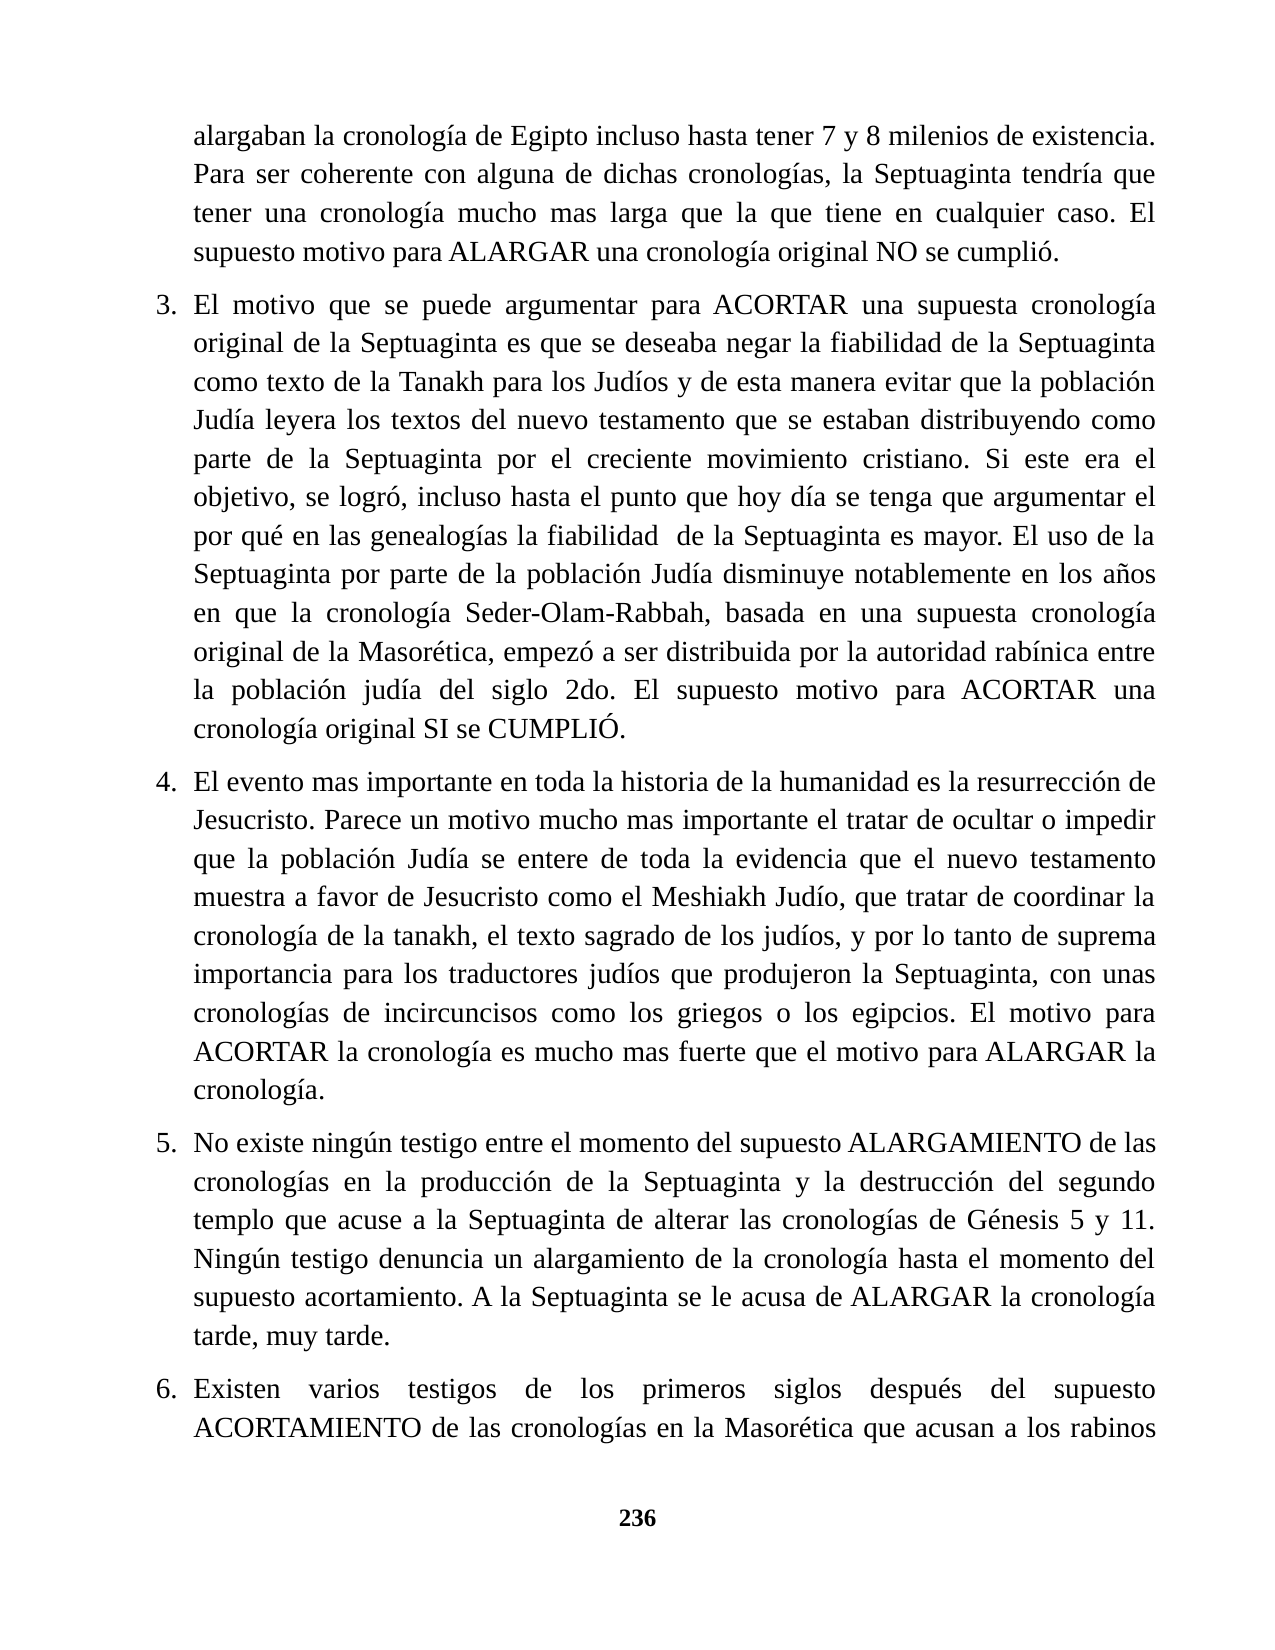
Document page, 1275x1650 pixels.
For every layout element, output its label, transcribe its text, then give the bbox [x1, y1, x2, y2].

list Existen varios testigos de los primeros siglos después del supuesto ACORTAMIENTO de las cronologías en la Masorética que acusan a los rabinos [156, 1371, 1157, 1443]
list No existe ningún testigo entre el momento del supuesto ALARGAMIENTO de las cronologías en la producción de la Septuaginta y la destrucción del segundo templo que acuse a la Septuaginta de alterar las cronologías de Génesis 5 y 11. Ningún testigo denuncia un alargamiento de la cronología hasta el momento del supuesto acortamiento. A la Septuaginta se le acusa de ALARGAR la cronología tarde, muy tarde. [156, 1125, 1157, 1352]
list alargaban la cronología de Egipto incluso hasta tener 7 y 8 milenios de existencia. Para ser coherente con alguna de dichas cronologías, la Septuaginta tendría que tener una cronología mucho mas larga que la que tiene en cualquier caso. El supuesto motivo para ALARGAR una cronología original NO se cumplió. [156, 118, 1157, 267]
list El motivo que se puede argumentar para ACORTAR una supuesta cronología original de la Septuaginta es que se deseaba negar la fiabilidad de la Septuaginta como texto de la Tanakh para los Judíos y de esta manera evitar que la población Judía leyera los textos del nuevo testamento que se estaban distribuyendo como parte de la Septuaginta por el creciente movimiento cristiano. Si este era el objetivo, se logró, incluso hasta el punto que hoy día se tenga que argumentar el por qué en las genealogías la fiabilidad de la Septuaginta es mayor. El uso de la Septuaginta por parte de la población Judía disminuye notablemente en los años en que la cronología Seder-Olam-Rabbah, basada en una supuesta cronología original de la Masorética, empezó a ser distribuida por la autoridad rabínica entre la población judía del siglo 2do. El supuesto motivo para ACORTAR una cronología original SI se CUMPLIÓ. [156, 287, 1157, 744]
list El evento mas importante en toda la historia de la humanidad es la resurrección de Jesucristo. Parece un motivo mucho mas importante el tratar de ocultar o impedir que la población Judía se entere de toda la evidencia que el nuevo testamento muestra a favor de Jesucristo como el Meshiakh Judío, que tratar de coordinar la cronología de la tanakh, el texto sagrado de los judíos, y por lo tanto de suprema importancia para los traductores judíos que produjeron la Septuaginta, con unas cronologías de incircuncisos como los griegos o los egipcios. El motivo para ACORTAR la cronología es mucho mas fuerte que el motivo para ALARGAR la cronología. [156, 764, 1157, 1106]
